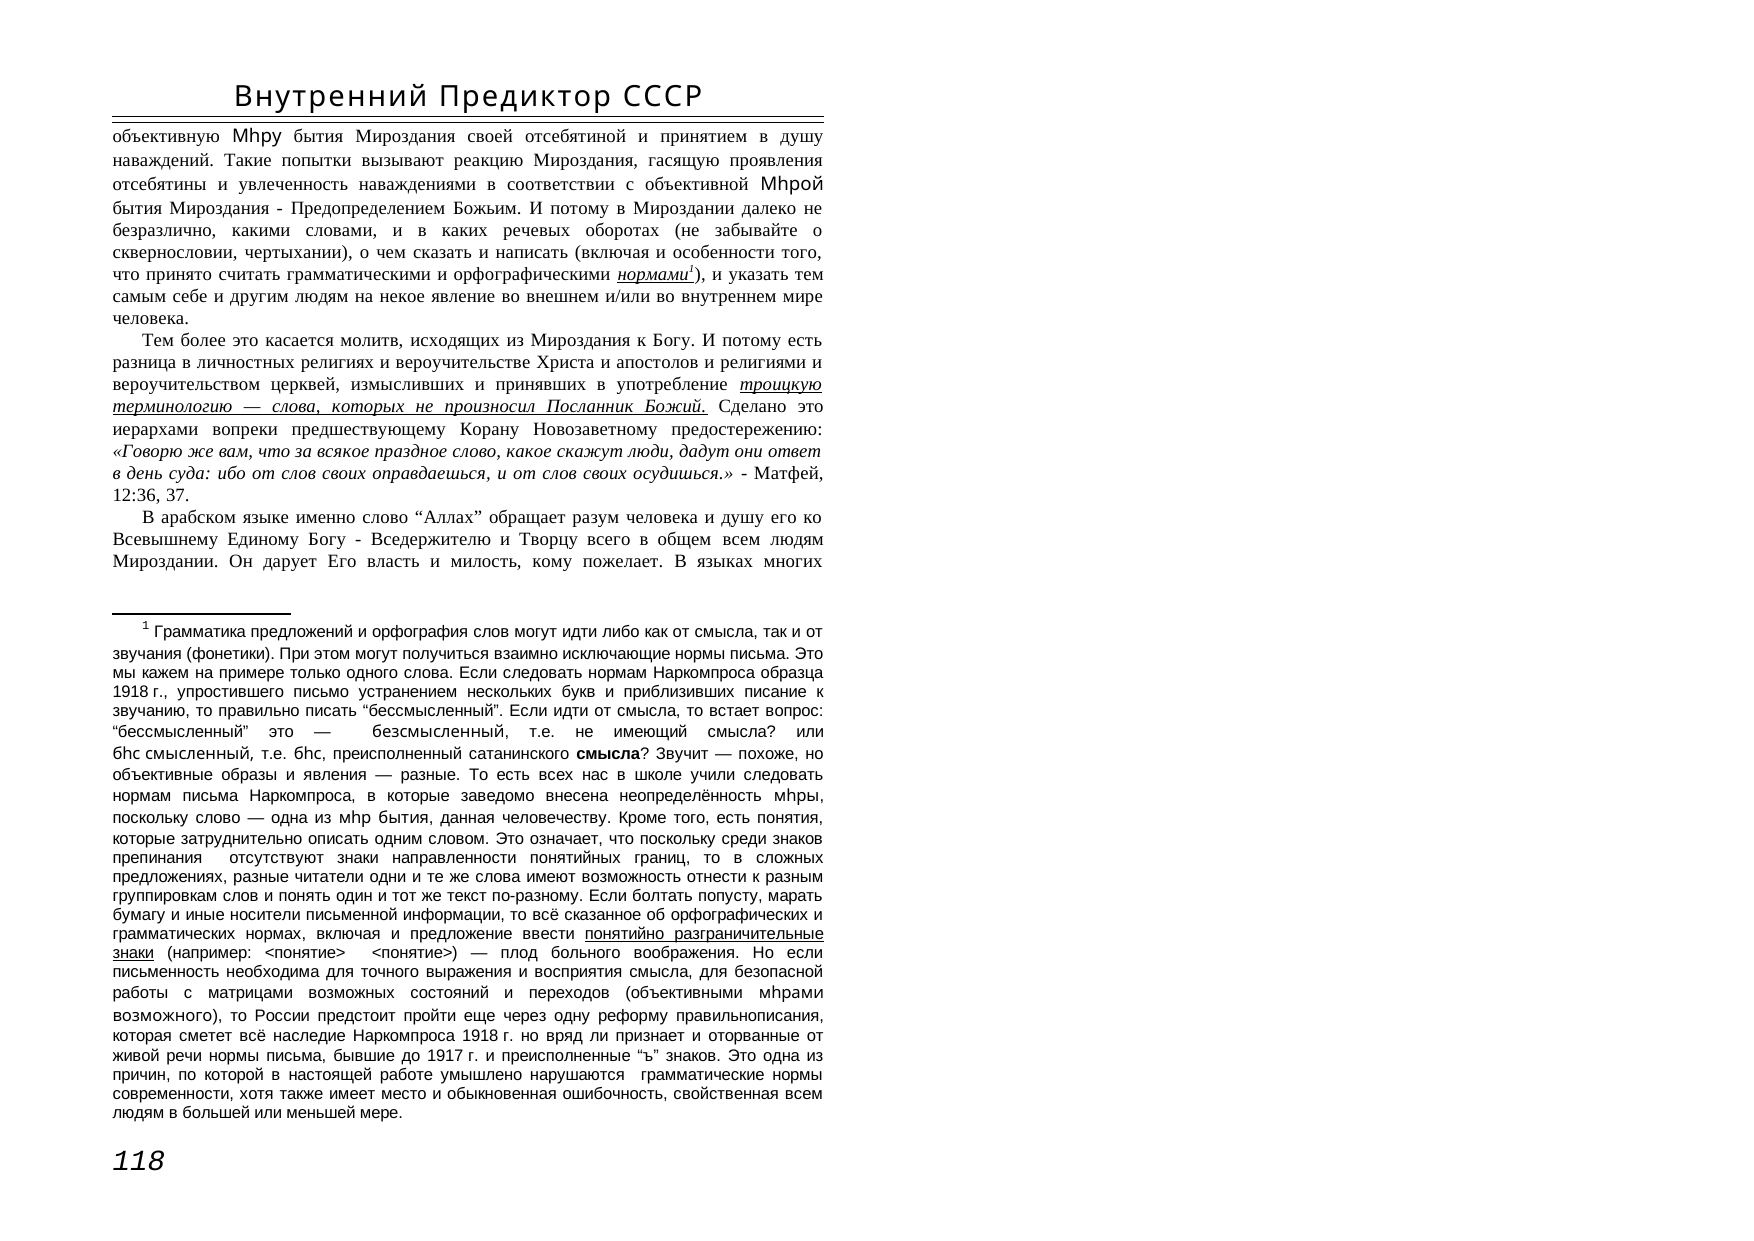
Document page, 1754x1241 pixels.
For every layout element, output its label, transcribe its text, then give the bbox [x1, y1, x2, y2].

text Тем более это касается молитв, исходящих из Мироздания к Богу. И потому есть разница в личностных религиях и вероучительстве Христа и апостолов и религиями и вероучительством церквей, измысливших и принявших в употребление троицкую терминологию — слова, которых не произносил Посланник Божий. Сделано это иерархами вопреки предшествующему Корану Новозаветному предостережению: «Говорю же вам, что за всякое праздное слово, какое скажут люди, дадут они ответ в день суда: ибо от слов своих оправдаешься, и от слов своих осудишься.» - Матфей, 12:36, 37. [112, 329, 824, 505]
text В арабском языке именно слово “Аллах” обращает разум человека и душу его ко Всевышнему Единому Богу - Вседержителю и Творцу всего в общем всем людям Мироздании. Он дарует Его власть и милость, кому пожелает. В языках многих [112, 505, 824, 572]
text Грамматика предложений и орфография слов могут идти либо как от смысла, так и от звучания (фонетики). При этом могут получиться взаимно исключающие нормы письма. Это мы кажем на примере только одного слова. Если следовать нормам Наркомпроса образца 1918 г., упростившего письмо устранением нескольких букв и приблизивших писание к звучанию, то правильно писать “бессмысленный”. Если идти от смысла, то встает вопрос: “бессмысленный” это — безсмысленный, т.е. не имеющий смысла? или бhс смысленный, т.е. бhс, преисполненный сатанинского смысла? Звучит — похоже, но объективные образы и явления — разные. То есть всех нас в школе учили следовать нормам письма Наркомпроса, в которые заведомо внесена неопределённость мhры, поскольку слово — одна из мhр бытия, данная человечеству. Кроме того, есть понятия, которые затруднительно описать одним словом. Это означает, что поскольку среди знаков препинания отсутствуют знаки направленности понятийных границ, то в сложных предложениях, разные читатели одни и те же слова имеют возможность отнести к разным группировкам слов и понять один и тот же текст по-разному. Если болтать попусту, марать бумагу и иные носители письменной информации, то всё сказанное об орфографических и грамматических нормах, включая и пред­ложение ввести понятийно разграничительные знаки (например: <поня­тие> <понятие>) — плод больного воображения. Но если письменность необходима для точного выражения и восприятия смысла, для безопасной работы с матрицами возможных состояний и переходов (объективными мhрами возможного), то России предстоит пройти еще через одну рефор­му правильнописания, которая сметет всё наследие Наркомпроса 1918 г. но вряд ли признает и оторванные от живой речи нормы письма, бывшие до 1917 г. и преисполненные “ъ” знаков. Это одна из причин, по которой в настоящей работе умышлено нарушаются грамматические нормы совре­менности, хотя также имеет место и обыкновенная ошибочность, свойственная всем людям в большей или меньшей мере. [112, 619, 824, 1122]
text объективную Мhру бытия Мироздания своей отсебятиной и принятием в душу наваждений. Такие попытки вызывают реакцию Мироздания, гасящую проявления отсебятины и увлеченность наваждениями в соответствии с объективной Мhрой бытия Мироздания - Предопределением Божьим. И потому в Мироздании далеко не безразлично, какими словами, и в каких речевых оборотах (не забывайте о сквернословии, чертыхании), о чем сказать и написать (включая и особенности того, что принято считать грамматическими и орфографическими нормами), и указать тем самым себе и другим людям на некое явление во внешнем и/или во внутреннем мире человека. [112, 123, 824, 329]
